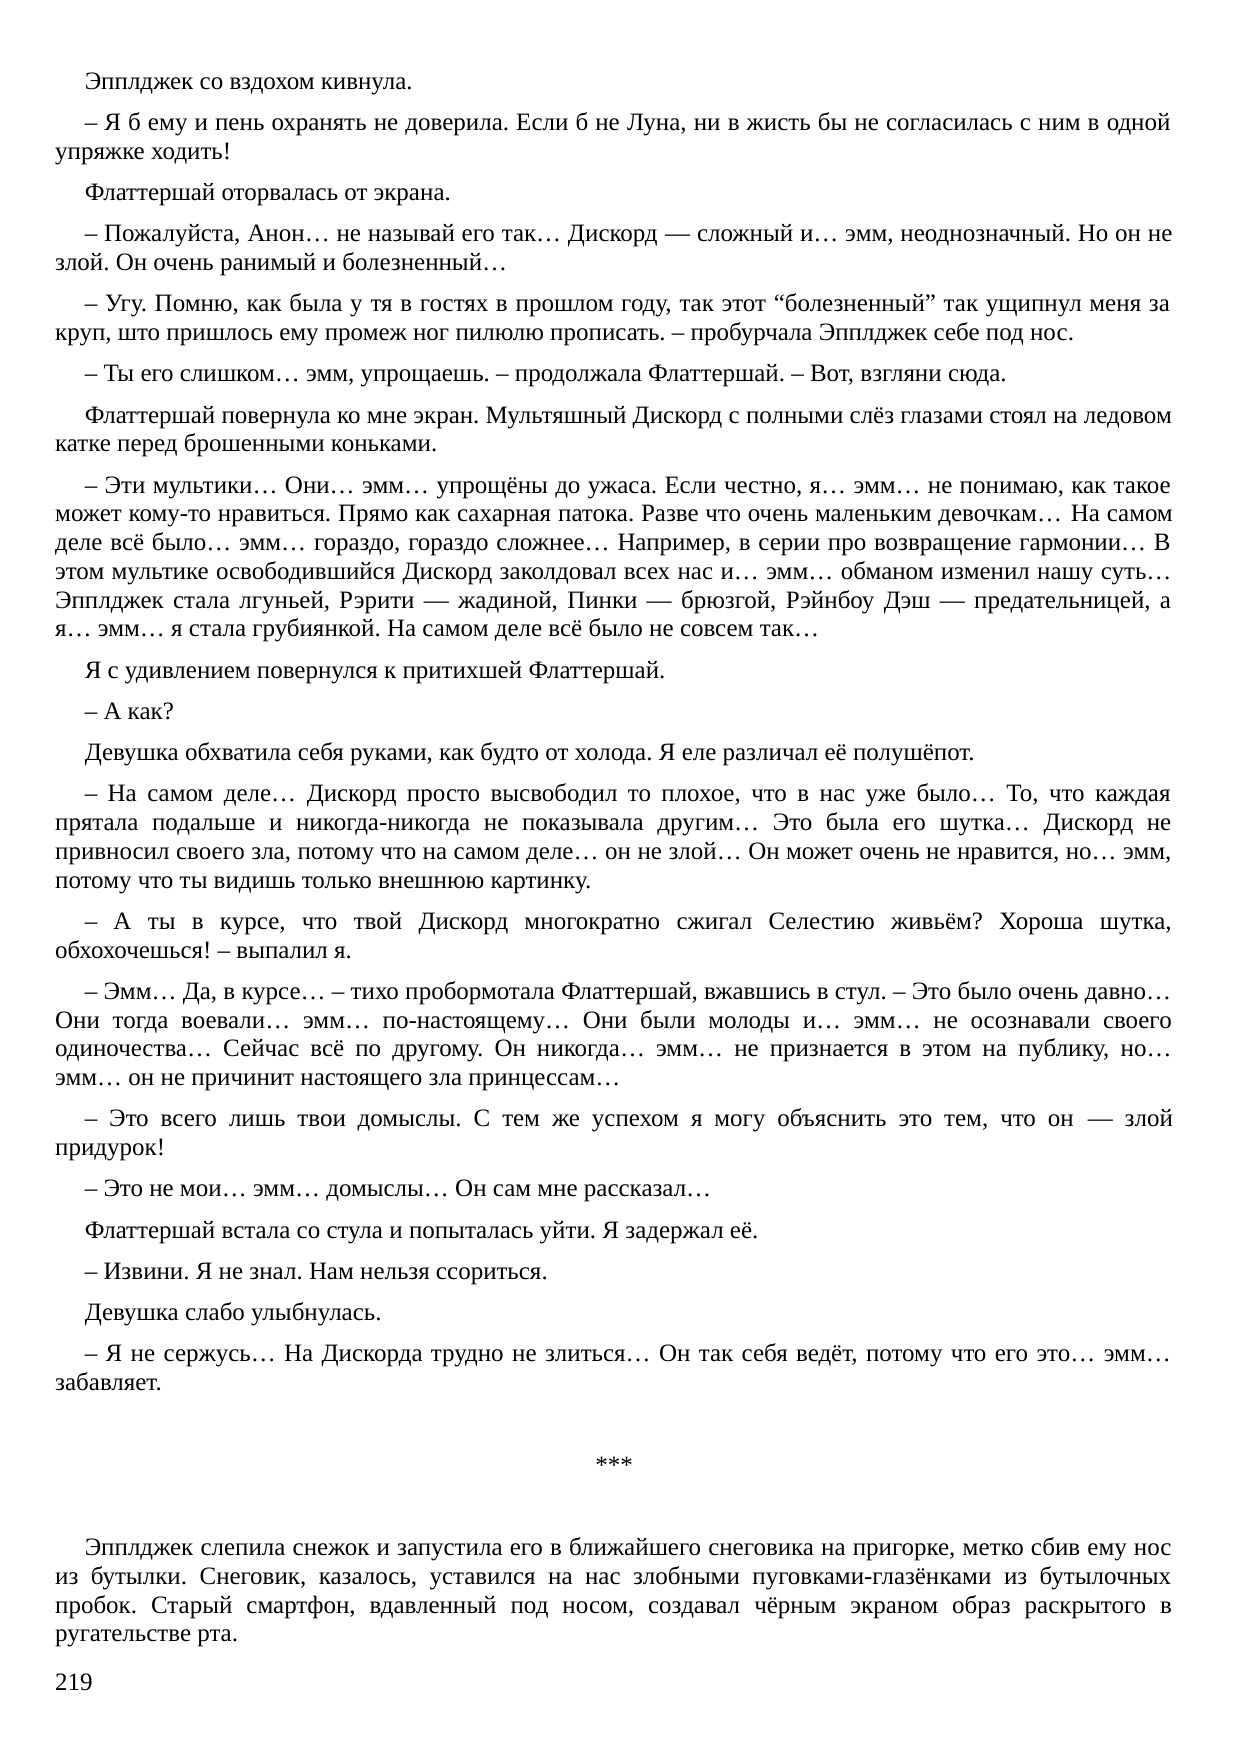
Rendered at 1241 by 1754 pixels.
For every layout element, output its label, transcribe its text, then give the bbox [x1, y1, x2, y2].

text – На самом деле… Дискорд просто высвободил то плохое, что в нас уже было… То, что каждая прятала подальше и никогда-никогда не показывала другим… Это была его шутка… Дискорд не привносил своего зла, потому что на самом деле… он не злой… Он может очень не нравится, но… эмм, потому что ты видишь только внешнюю картинку. [55, 778, 1173, 893]
text Флаттершай оторвалась от экрана. [55, 177, 1173, 206]
text – Извини. Я не знал. Нам нельзя ссориться. [55, 1256, 1173, 1285]
text Девушка слабо улыбнулась. [55, 1297, 1173, 1326]
text – Я не сержусь… На Дискорда трудно не злиться… Он так себя ведёт, потому что его это… эмм… забавляет. [55, 1338, 1173, 1396]
text Эпплджек со вздохом кивнула. [55, 66, 1173, 95]
text – Ты его слишком… эмм, упрощаешь. – продолжала Флаттершай. – Вот, взгляни сюда. [55, 358, 1173, 387]
text – Угу. Помню, как была у тя в гостях в прошлом году, так этот “болезненный” так ущипнул меня за круп, што пришлось ему промеж ног пилюлю прописать. – пробурчала Эпплджек себе под нос. [55, 288, 1173, 346]
text – Это всего лишь твои домыслы. С тем же успехом я могу объяснить это тем, что он — злой придурок! [55, 1103, 1173, 1161]
text Я с удивлением повернулся к притихшей Флаттершай. [55, 655, 1173, 683]
text *** [55, 1450, 1173, 1478]
text – А ты в курсе, что твой Дискорд многократно сжигал Селестию живьём? Хороша шутка, обхохочешься! – выпалил я. [55, 906, 1173, 963]
text – А как? [55, 696, 1173, 725]
text – Эти мультики… Они… эмм… упрощёны до ужаса. Если честно, я… эмм… не понимаю, как такое может кому-то нравиться. Прямо как сахарная патока. Разве что очень маленьким девочкам… На самом деле всё было… эмм… гораздо, гораздо сложнее… Например, в серии про возвращение гармонии… В этом мультике освободившийся Дискорд заколдовал всех нас и… эмм… обманом изменил нашу суть… Эпплджек стала лгуньей, Рэрити — жадиной, Пинки — брюзгой, Рэйнбоу Дэш — предательницей, а я… эмм… я стала грубиянкой. На самом деле всё было не совсем так… [55, 470, 1173, 642]
text Флаттершай встала со стула и попыталась уйти. Я задержал её. [55, 1215, 1173, 1243]
text – Эмм… Да, в курсе… – тихо пробормотала Флаттершай, вжавшись в стул. – Это было очень давно… Они тогда воевали… эмм… по-настоящему… Они были молоды и… эмм… не осознавали своего одиночества… Сейчас всё по другому. Он никогда… эмм… не признается в этом на публику, но… эмм… он не причинит настоящего зла принцессам… [55, 976, 1173, 1091]
text Девушка обхватила себя руками, как будто от холода. Я еле различал её полушёпот. [55, 737, 1173, 766]
text Эпплджек слепила снежок и запустила его в ближайшего снеговика на пригорке, метко сбив ему нос из бутылки. Снеговик, казалось, уставился на нас злобными пуговками-глазёнками из бутылочных пробок. Старый смартфон, вдавленный под носом, создавал чёрным экраном образ раскрытого в ругательстве рта. [55, 1532, 1173, 1647]
text – Это не мои… эмм… домыслы… Он сам мне рассказал… [55, 1173, 1173, 1202]
text – Пожалуйста, Анон… не называй его так… Дискорд — сложный и… эмм, неоднозначный. Но он не злой. Он очень ранимый и болезненный… [55, 218, 1173, 276]
text Флаттершай повернула ко мне экран. Мультяшный Дискорд с полными слёз глазами стоял на ледовом катке перед брошенными коньками. [55, 400, 1173, 457]
text – Я б ему и пень охранять не доверила. Если б не Луна, ни в жисть бы не согласилась с ним в одной упряжке ходить! [55, 107, 1173, 165]
